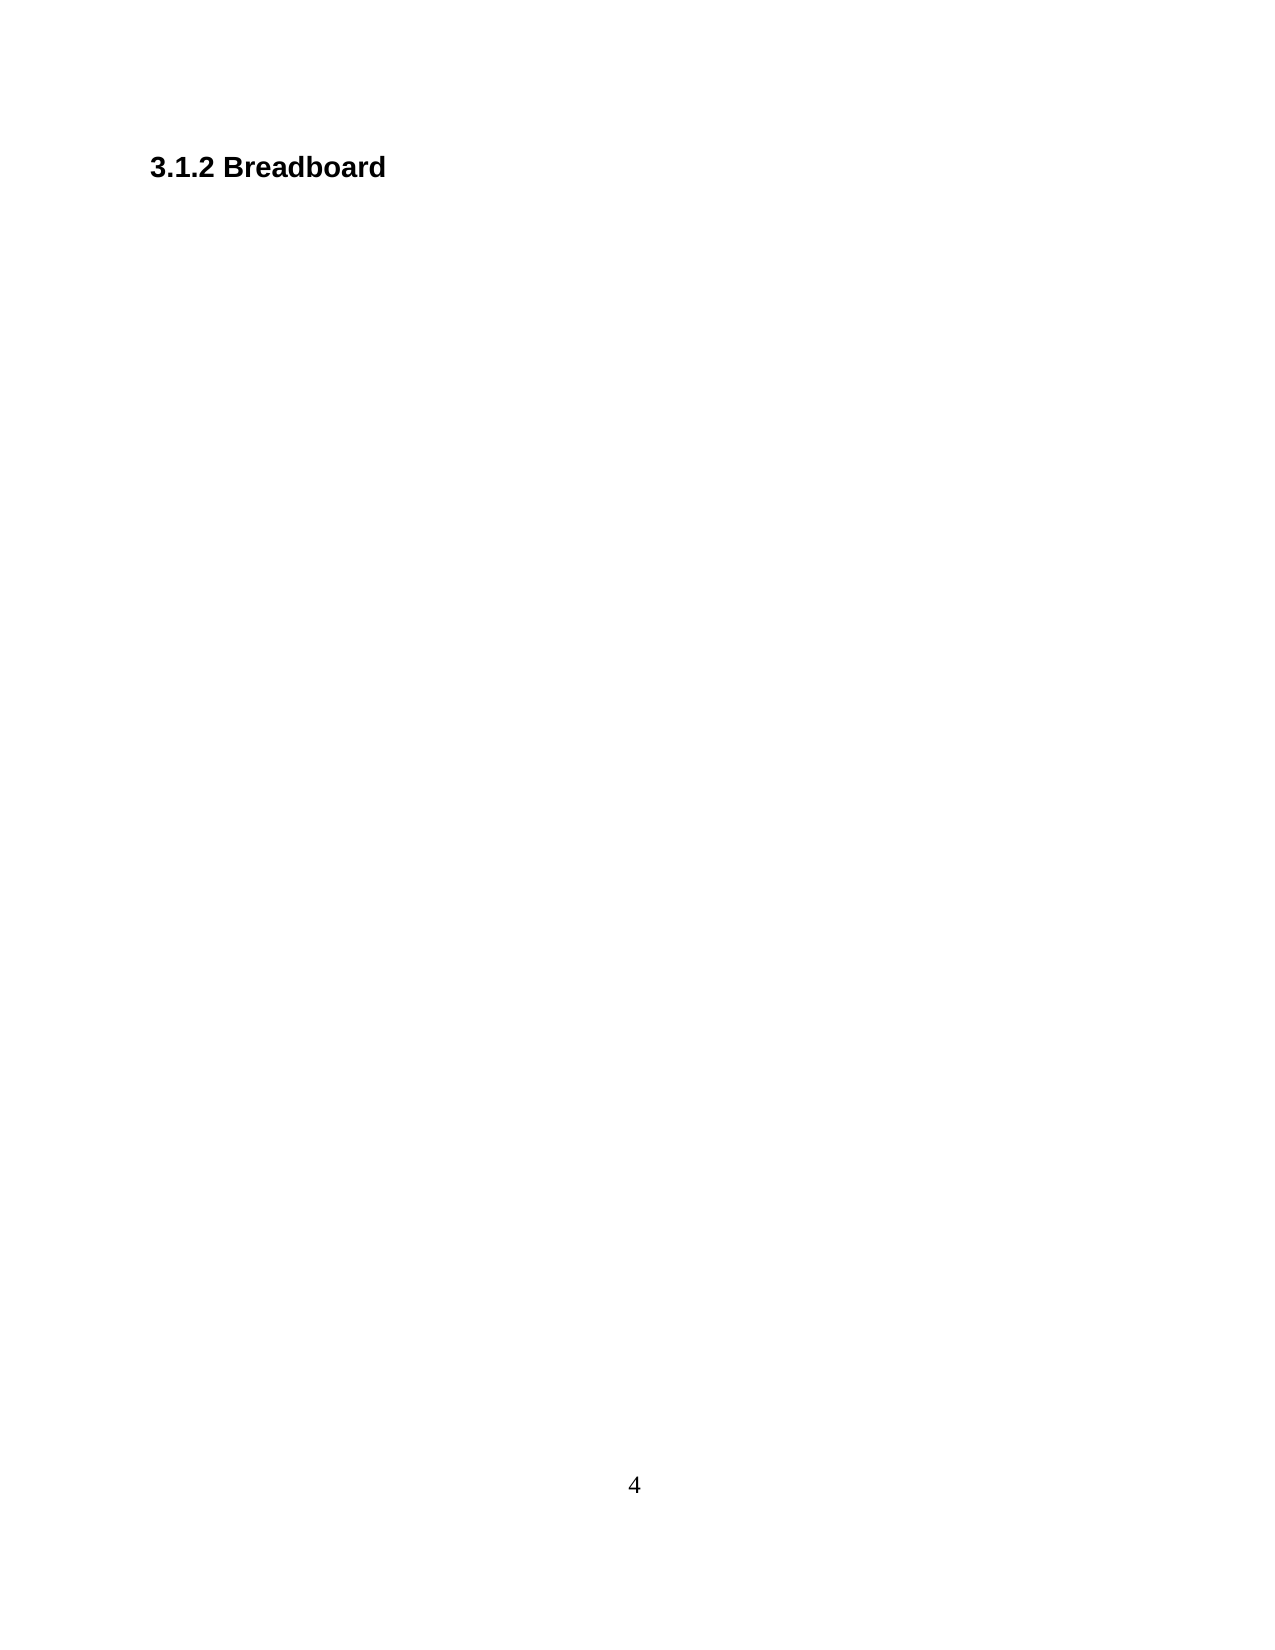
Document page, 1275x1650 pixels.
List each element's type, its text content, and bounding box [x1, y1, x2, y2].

subtitle 3.1.2 Breadboard [150, 150, 1125, 183]
